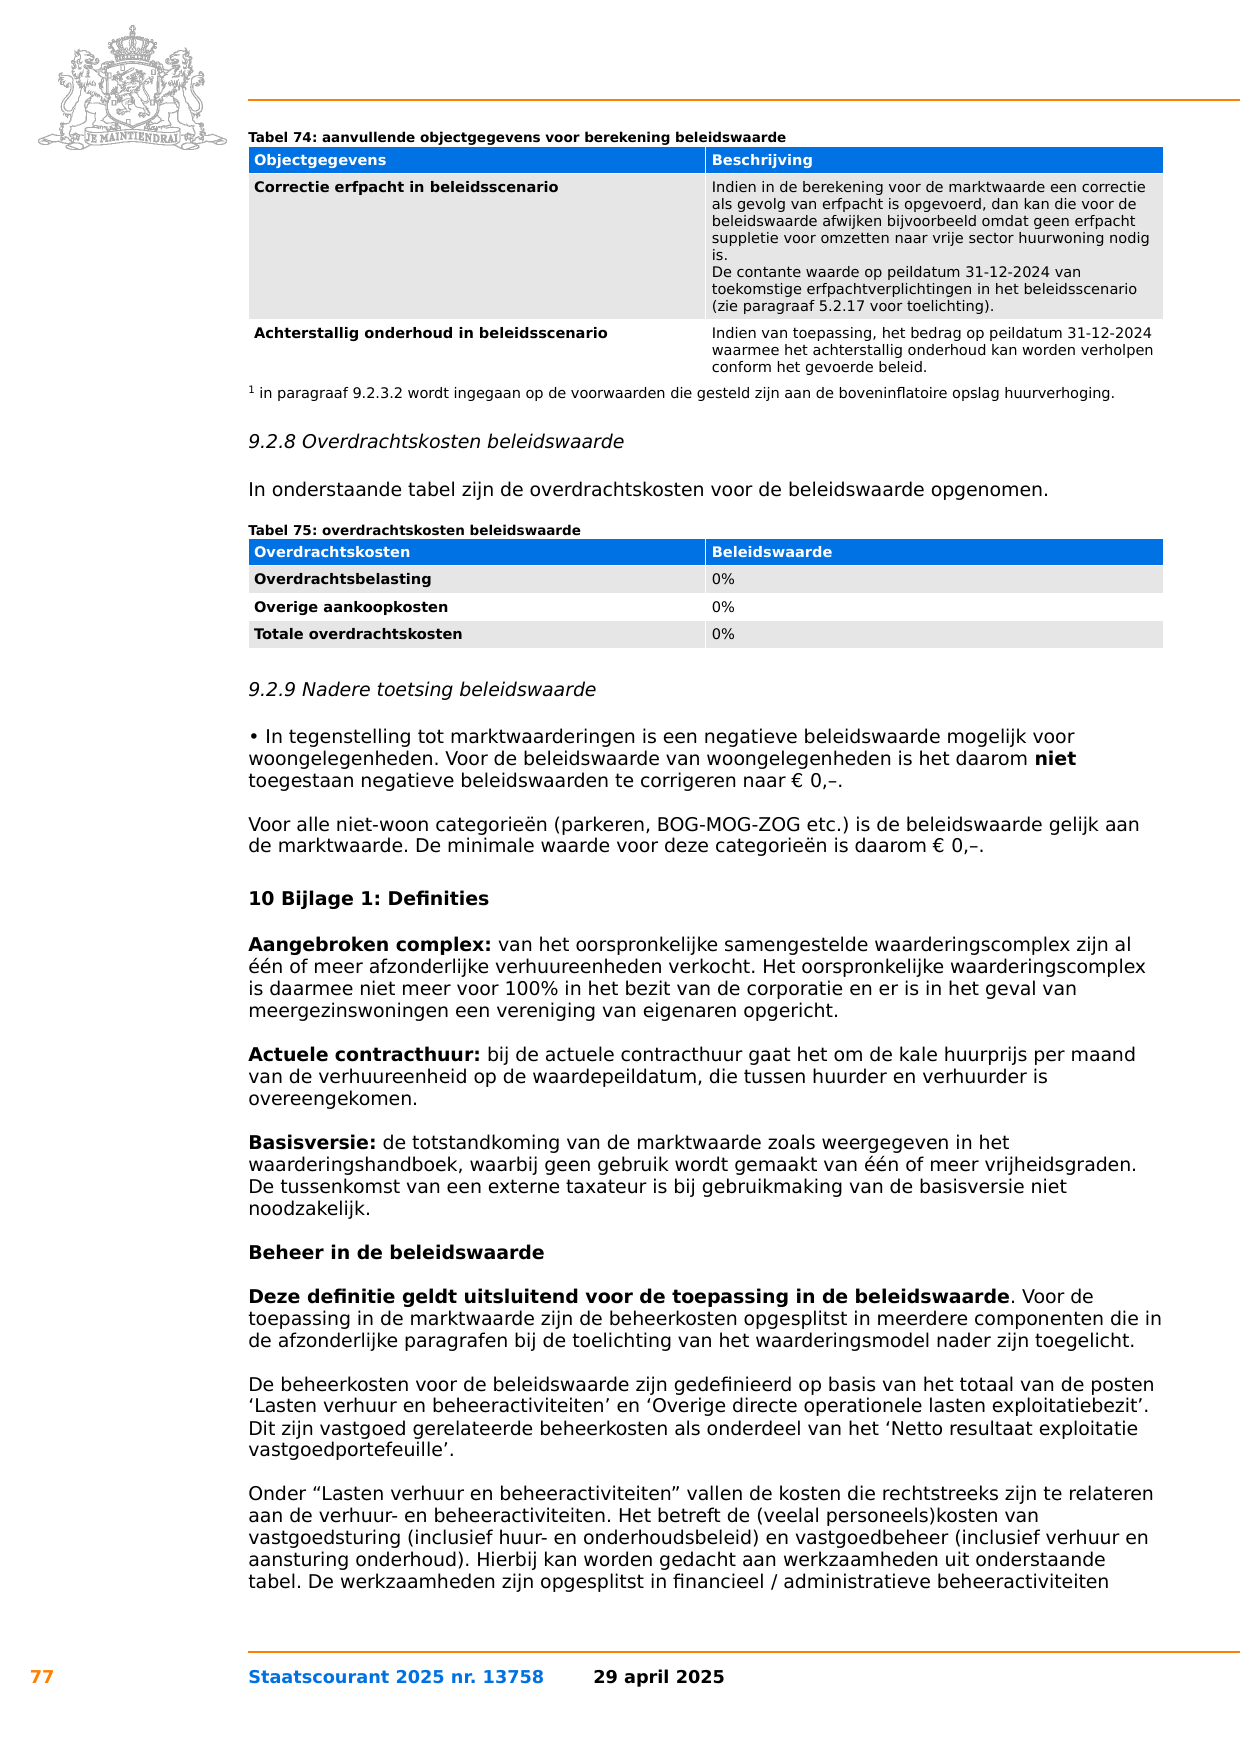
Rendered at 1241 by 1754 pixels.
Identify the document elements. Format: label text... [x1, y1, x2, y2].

table_cell Objectgegevens [249, 147, 705, 173]
table_cell Indien van toepassing, het bedrag op peildatum 31-12-2024 waarmee het achterstallig onderhoud kan worden verholpen conform het gevoerde beleid. [706, 320, 1163, 381]
text Voor alle niet-woon categorieën (parkeren, BOG-MOG-ZOG etc.) is de beleidswaarde gelijk aan de marktwaarde. De minimale waarde voor deze categorieën is daarom € 0,–. [248, 813, 1163, 857]
table_cell Indien in de berekening voor de marktwaarde een correctie als gevolg van erfpacht is opgevoerd, dan kan die voor de beleidswaarde afwijken bijvoorbeeld omdat geen erfpacht suppletie voor omzetten naar vrije sector huurwoning nodig is. De contante waarde op peildatum 31-12-2024 van toekomstige erfpachtverplichtingen in het beleidsscenario (zie paragraaf 5.2.17 voor toelichting). [706, 174, 1163, 319]
table_cell 0% [706, 566, 1163, 593]
table_cell Correctie erfpacht in beleidsscenario [249, 174, 705, 319]
table_cell Beleidswaarde [706, 539, 1163, 565]
table_cell Totale overdrachtskosten [249, 621, 705, 648]
table_header Tabel 75: overdrachtskosten beleidswaarde [248, 522, 1163, 538]
table_cell Overdrachtsbelasting [249, 566, 705, 593]
table_cell 0% [706, 594, 1163, 620]
text Basisversie: de totstandkoming van de marktwaarde zoals weergegeven in het waarderingshandboek, waarbij geen gebruik wordt gemaakt van één of meer vrijheidsgraden. De tussenkomst van een externe taxateur is bij gebruikmaking van de basisversie niet noodzakelijk. [248, 1132, 1163, 1220]
text De beheerkosten voor de beleidswaarde zijn gedefinieerd op basis van het totaal van de posten ‘Lasten verhuur en beheeractiviteiten’ en ‘Overige directe operationele lasten exploitatiebezit’. Dit zijn vastgoed gerelateerde beheerkosten als onderdeel van het ‘Netto resultaat exploitatie vastgoedportefeuille’. [248, 1373, 1163, 1461]
text Actuele contracthuur: bij de actuele contracthuur gaat het om de kale huurprijs per maand van de verhuureenheid op de waardepeildatum, die tussen huurder en verhuurder is overeengekomen. [248, 1044, 1163, 1110]
table_cell 1 in paragraaf 9.2.3.2 wordt ingegaan op de voorwaarden die gesteld zijn aan de boveninflatoire opslag huurverhoging. [248, 382, 1163, 401]
table_cell 0% [706, 621, 1163, 648]
text In onderstaande tabel zijn de overdrachtskosten voor de beleidswaarde opgenomen. [248, 478, 1163, 500]
table_cell Overdrachtskosten [249, 539, 705, 565]
table_cell Achterstallig onderhoud in beleidsscenario [249, 320, 705, 381]
table_cell Beschrijving [706, 147, 1163, 173]
text Deze definitie geldt uitsluitend voor de toepassing in de beleidswaarde. Voor de toepassing in de marktwaarde zijn de beheerkosten opgesplitst in meerdere componenten die in de afzonderlijke paragrafen bij de toelichting van het waarderingsmodel nader zijn toegelicht. [248, 1286, 1163, 1352]
picture [38, 25, 227, 150]
subtitle 10 Bijlage 1: Definities [248, 887, 1163, 909]
subtitle 9.2.8 Overdrachtskosten beleidswaarde [248, 431, 1163, 453]
table_cell Overige aankoopkosten [249, 594, 705, 620]
text Onder “Lasten verhuur en beheeractiviteiten” vallen de kosten die rechtstreeks zijn te relateren aan de verhuur- en beheeractiviteiten. Het betreft de (veelal personeels)kosten van vastgoedsturing (inclusief huur- en onderhoudsbeleid) en vastgoedbeheer (inclusief verhuur en aansturing onderhoud). Hierbij kan worden gedacht aan werkzaamheden uit onderstaande tabel. De werkzaamheden zijn opgesplitst in financieel / administratieve beheeractiviteiten [248, 1483, 1163, 1593]
subtitle 9.2.9 Nadere toetsing beleidswaarde [248, 679, 1163, 701]
text Aangebroken complex: van het oorspronkelijke samengestelde waarderingscomplex zijn al één of meer afzonderlijke verhuureenheden verkocht. Het oorspronkelijke waarderingscomplex is daarmee niet meer voor 100% in het bezit van de corporatie en er is in het geval van meergezinswoningen een vereniging van eigenaren opgericht. [248, 934, 1163, 1022]
subtitle Beheer in de beleidswaarde [248, 1242, 1163, 1264]
table_header Tabel 74: aanvullende objectgegevens voor berekening beleidswaarde [248, 130, 1163, 146]
text • In tegenstelling tot marktwaarderingen is een negatieve beleidswaarde mogelijk voor woongelegenheden. Voor de beleidswaarde van woongelegenheden is het daarom niet toegestaan negatieve beleidswaarden te corrigeren naar € 0,–. [248, 726, 1163, 792]
